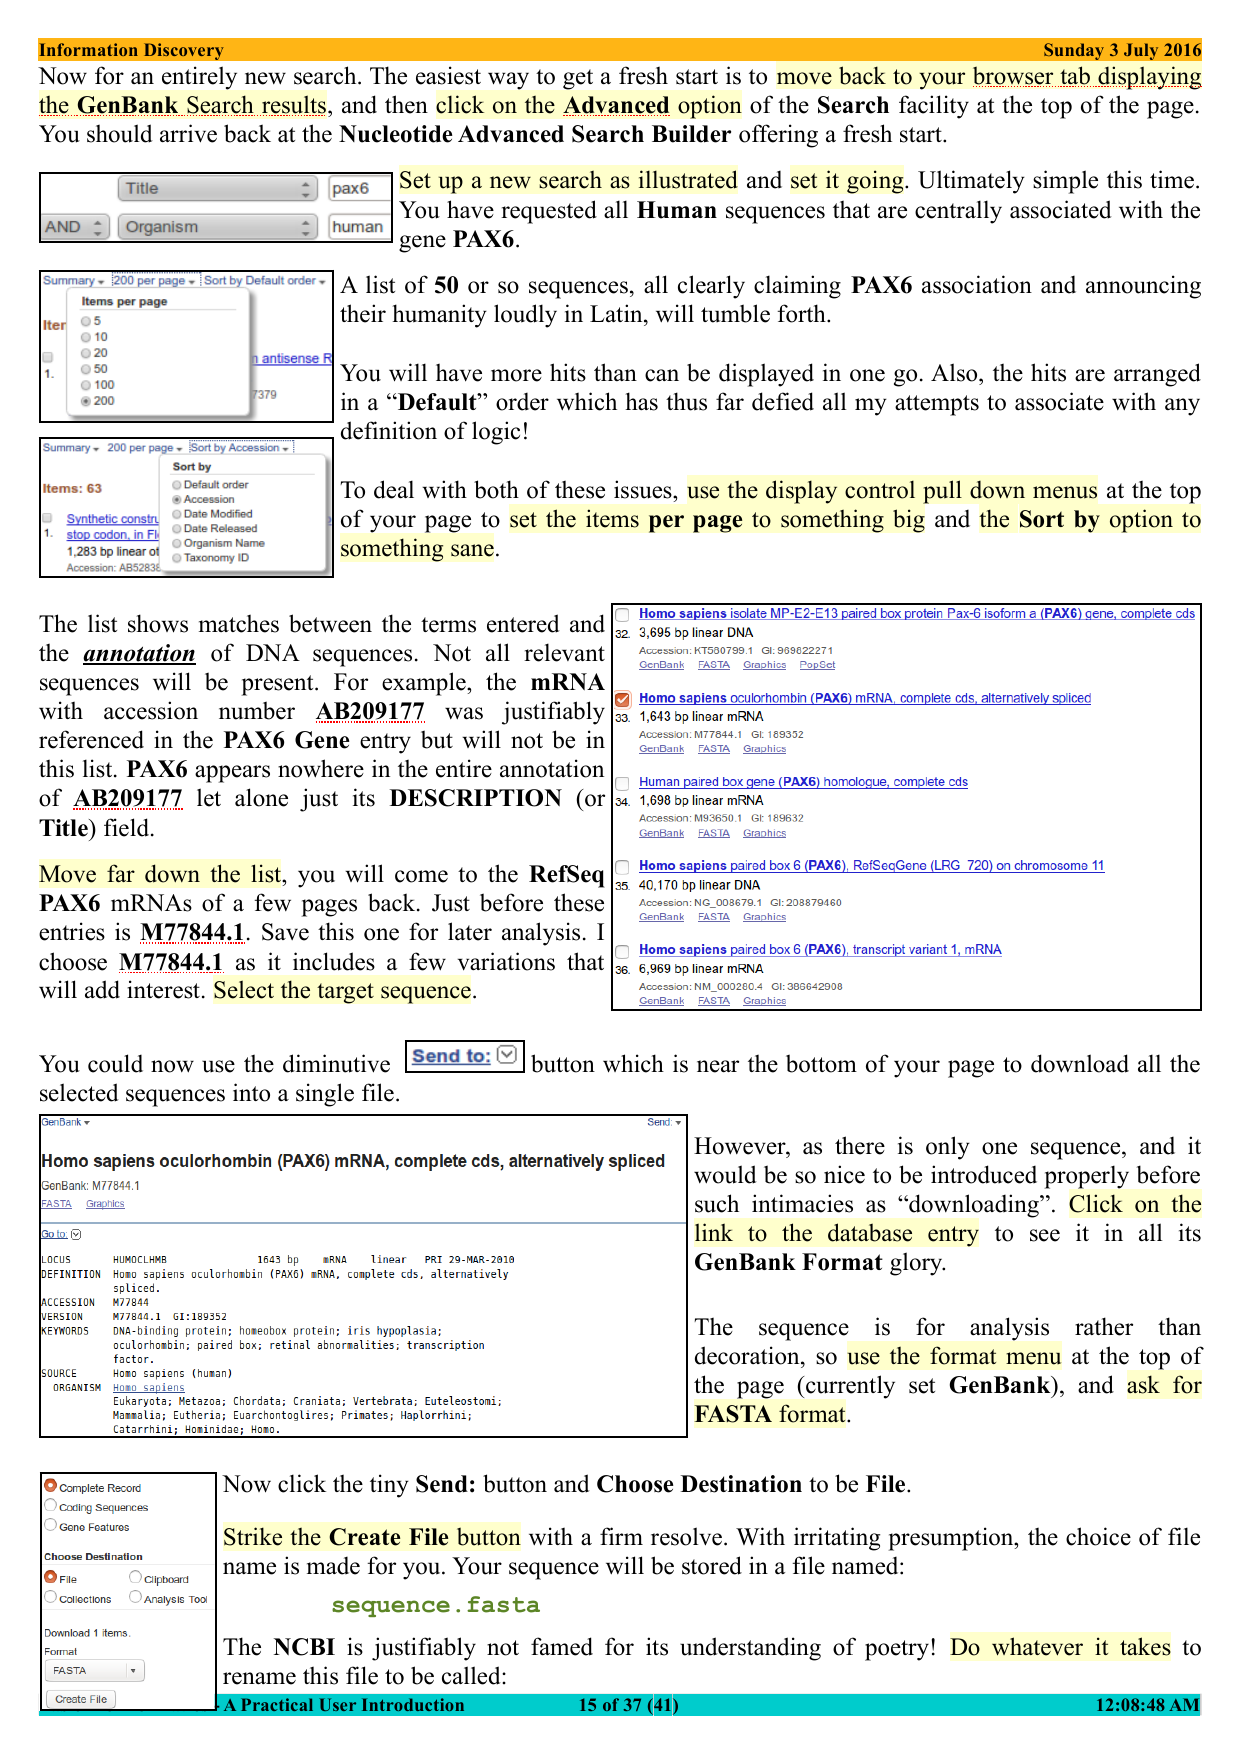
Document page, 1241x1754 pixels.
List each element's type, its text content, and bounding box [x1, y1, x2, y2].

text Move far down the list, you will come to the RefSeq PAX6 mRNAs of a few pages back. Just before these entries is M77844.1. Save this one for later analysis. I choose M77844.1 as it includes a few variations that will add interest. Select the target sequence. [38, 859, 611, 1004]
text You will have more hits than can be displayed in one go. Also, the hits are arranged in a “Default” order which has thus far defied all my attempts to associate with any definition of logic! [38, 358, 1202, 445]
picture [407, 1042, 523, 1071]
text The NCBI is justifiably not famed for its understanding of poetry! Do whatever it takes to rename this file to be called: [217, 1632, 1202, 1690]
picture [613, 605, 1200, 1009]
text Now click the tiny Send: button and Choose Destination to be File. [38, 1469, 1202, 1711]
text You could now use the diminutive button which is near the bottom of your page to download all the selected sequences into a single file. [38, 1040, 1202, 1107]
picture [41, 174, 391, 241]
text Set up a new search as illustrated and set it going. Ultimately simple this time. You have requested all Human sequences that are centrally associated with the gene PAX6. [38, 165, 1202, 253]
picture [42, 1474, 215, 1709]
picture [41, 1116, 686, 1436]
text sequence.fasta [217, 1592, 1202, 1620]
picture [41, 272, 332, 421]
text However, as there is only one sequence, and it would be so nice to be introduced properly before such intimacies as “downloading”. Click on the link to the database entry to see it in all its GenBank Format glory. [688, 1131, 1202, 1276]
text Now for an entirely new search. The easiest way to get a fresh start is to move back to your browser tab displaying the GenBank Search results, and then click on the Advanced option of the Search facility at the top of the page. You should arrive back at the Nucleotide Advanced Search Builder offering a fresh start. [38, 61, 1202, 148]
text A list of 50 or so sequences, all clearly claiming PAX6 association and announcing their humanity loudly in Latin, will tumble forth. [334, 270, 1202, 328]
picture [41, 439, 332, 576]
text To deal with both of these issues, use the display control pull down menus at the top of your page to set the items per page to something big and the Sort by option to something sane. [334, 474, 1202, 562]
text Strike the Create File button with a firm resolve. With irritating presumption, the choice of file name is made for you. Your sequence will be stored in a file named: [217, 1522, 1202, 1580]
text The list shows matches between the terms entered and the annotation of DNA sequences. Not all relevant sequences will be present. For example, the mRNA with accession number AB209177 was justifiably referenced in the PAX6 Gene entry but will not be in this list. PAX6 appears nowhere in the entire annotation of AB209177 let alone just its DESCRIPTION (or Title) field. [38, 609, 611, 841]
text The sequence is for analysis rather than decoration, so use the format menu at the top of the page (currently set GenBank), and ask for FASTA format. [688, 1312, 1202, 1428]
